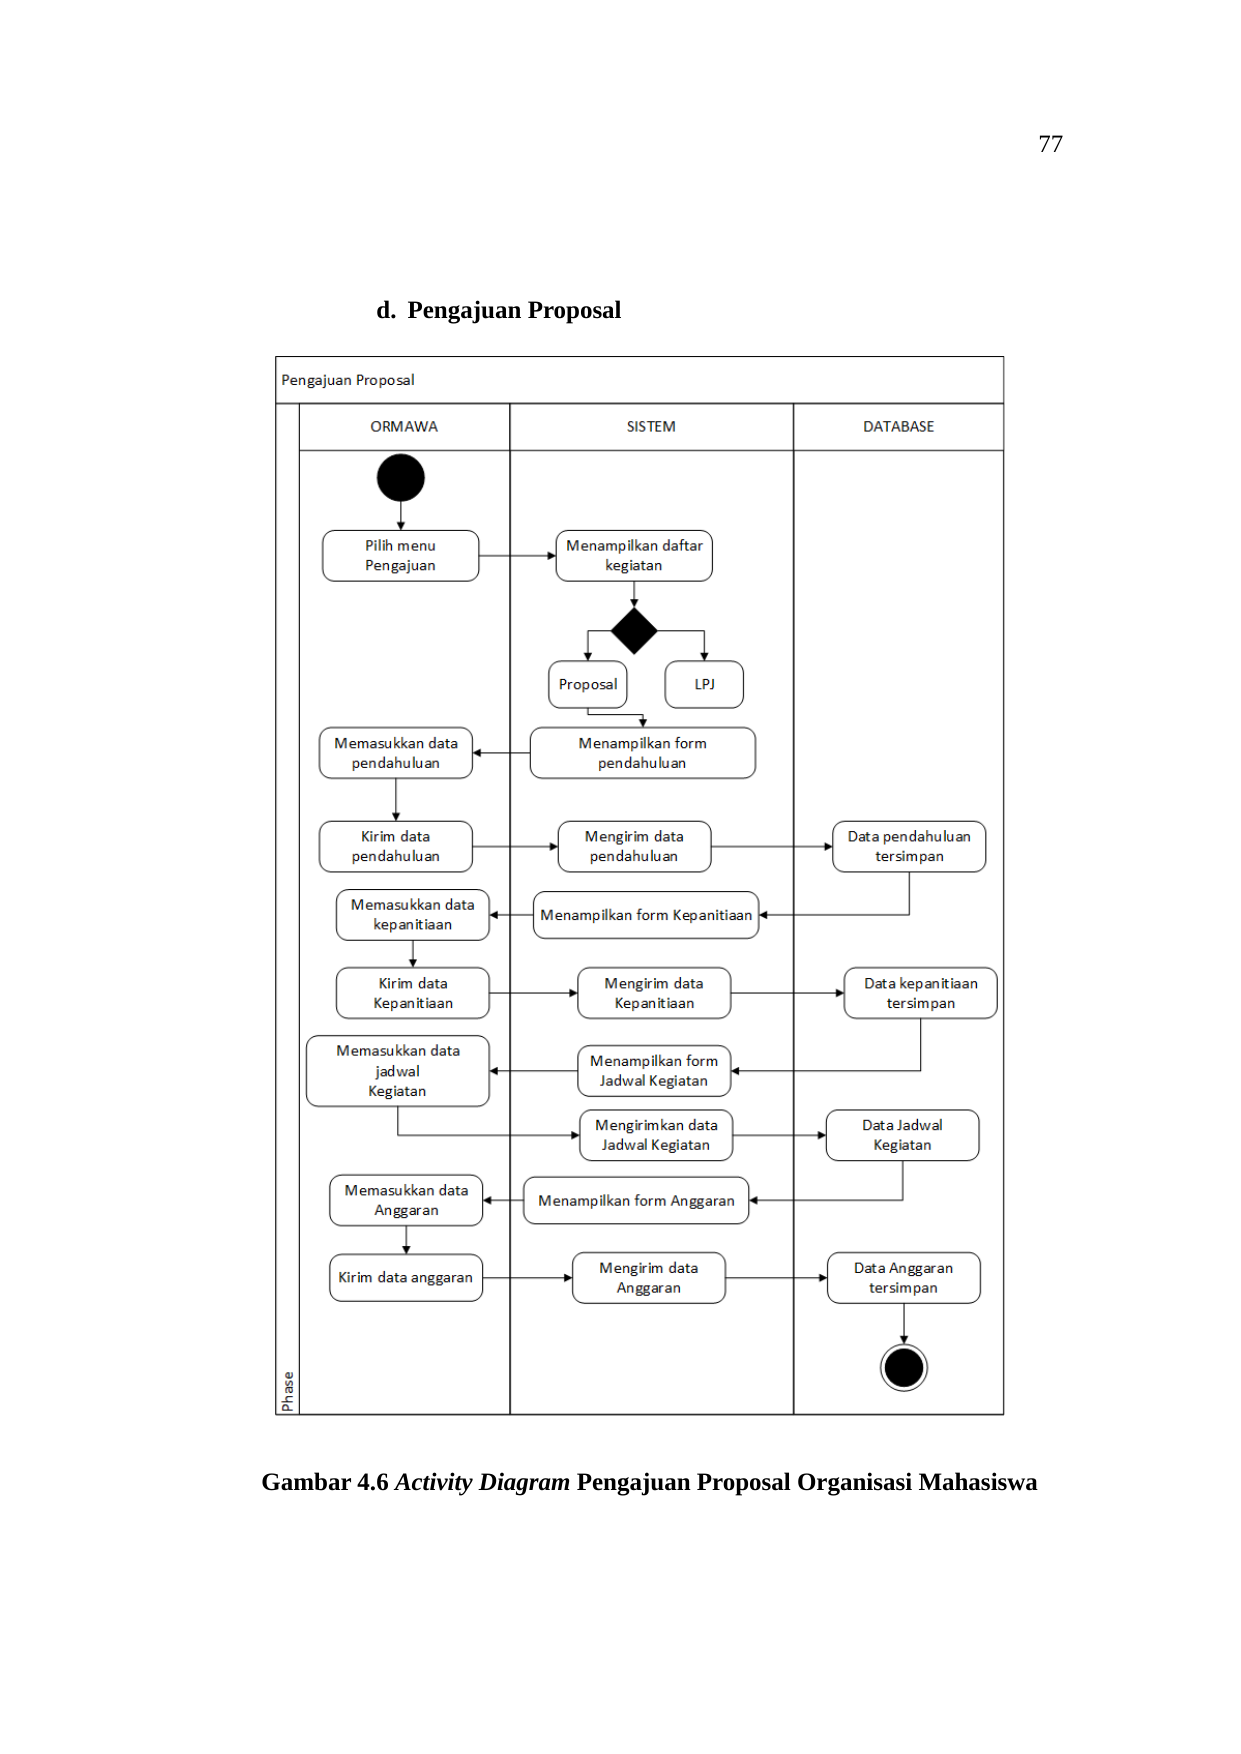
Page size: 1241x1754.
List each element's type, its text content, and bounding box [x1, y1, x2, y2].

text Gambar 4.6 Activity Diagram Pengajuan Proposal Organisasi Mahasiswa [236, 1467, 1063, 1496]
picture [272, 356, 1005, 1421]
list Pengajuan Proposal [376, 295, 1063, 324]
table_header [236, 338, 1063, 1455]
